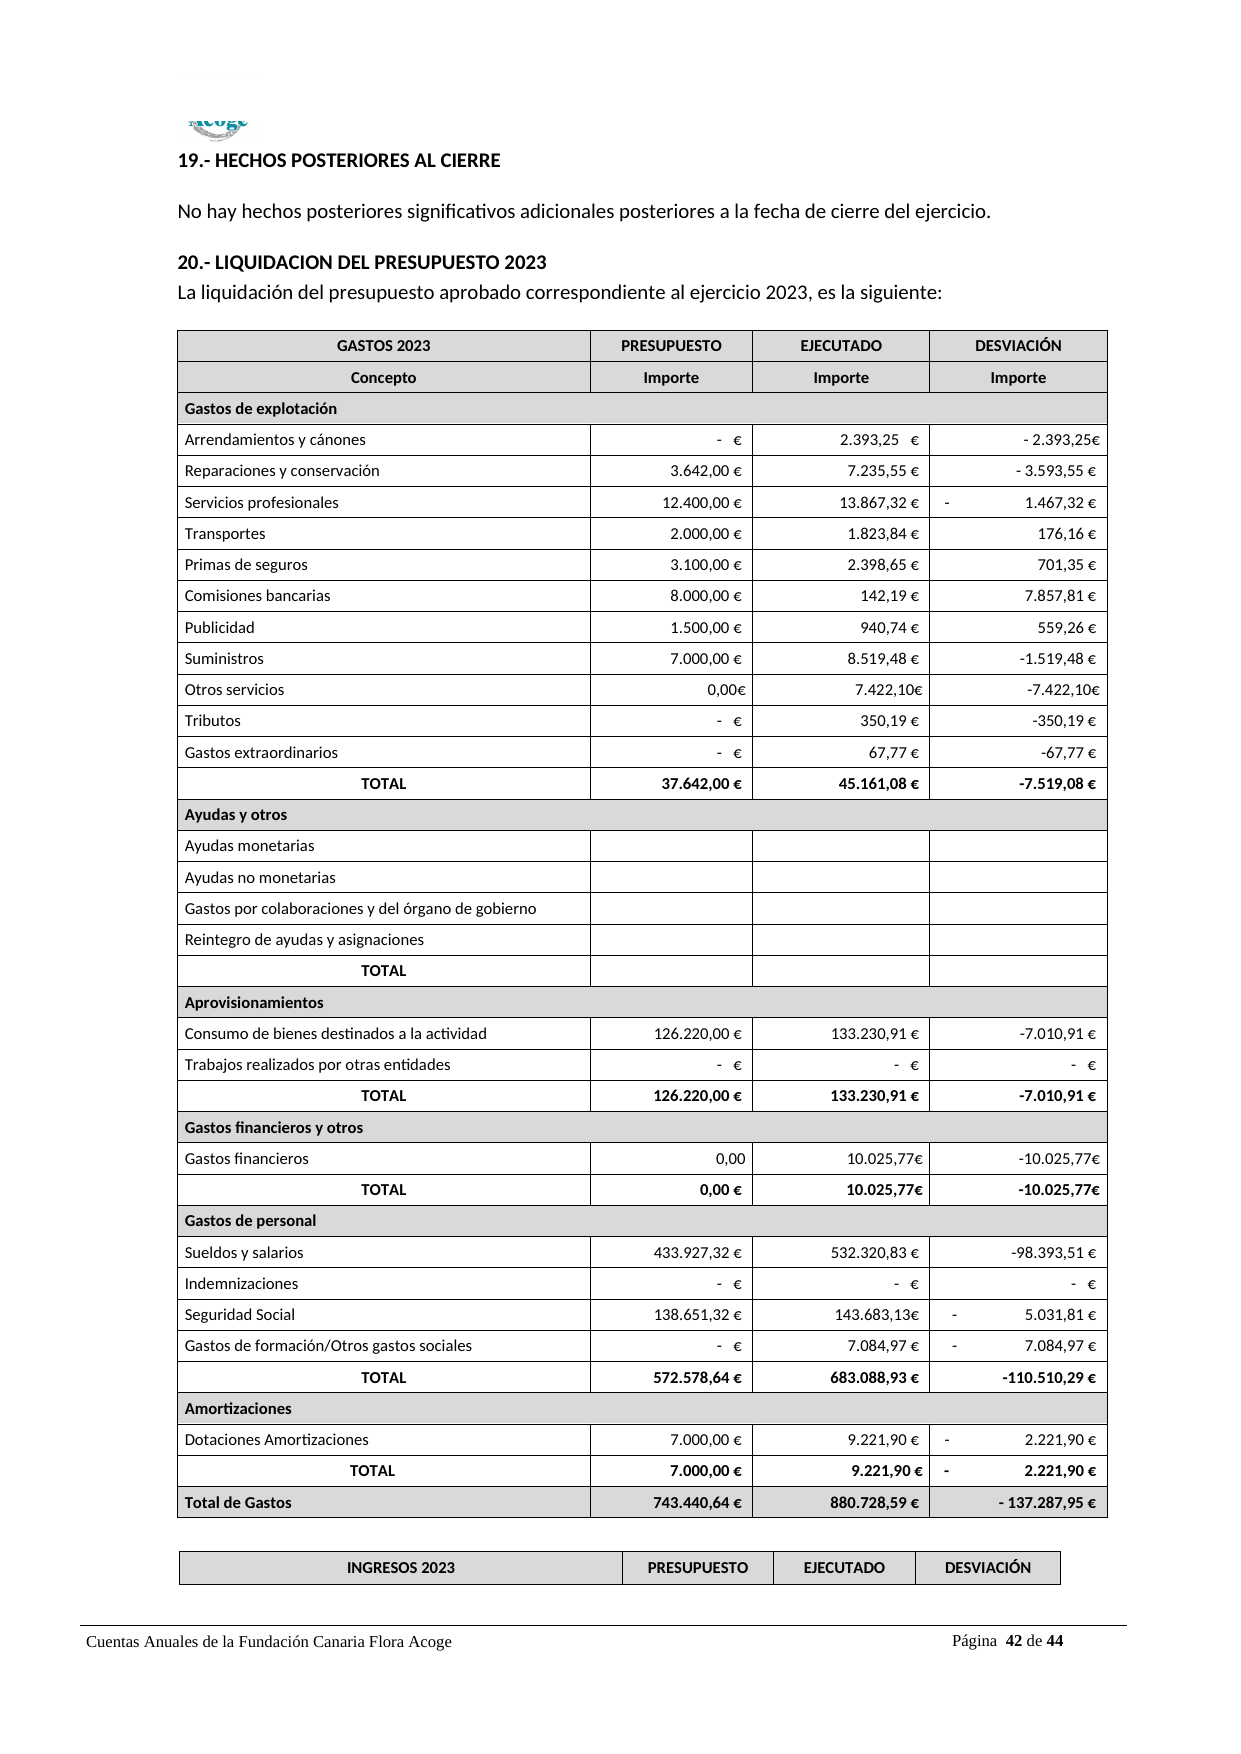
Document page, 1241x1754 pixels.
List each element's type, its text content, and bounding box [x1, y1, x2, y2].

table_cell Gastos por colaboraciones y del órgano de gobierno [178, 893, 590, 923]
table_cell 0,00 € [591, 1175, 752, 1205]
table_cell 10.025,77€ [753, 1175, 929, 1205]
table_cell Publicidad [178, 612, 590, 642]
table_cell 0,00€ [591, 675, 752, 705]
text No hay hechos posteriores significativos adicionales posteriores a la fecha de cierre del ejercicio. [177, 198, 1063, 223]
table_cell Gastos de formación/Otros gastos sociales [178, 1331, 590, 1361]
table_cell 9.221,90 € [753, 1425, 929, 1455]
table_cell - € [753, 1268, 929, 1298]
table_cell 0,00 [591, 1143, 752, 1173]
table_cell Concepto [178, 362, 590, 392]
table_cell 743.440,64 € [591, 1487, 752, 1517]
table_cell - € [591, 737, 752, 767]
table_cell Transportes [178, 518, 590, 548]
table_cell - € [930, 1268, 1107, 1298]
table_cell Reintegro de ayudas y asignaciones [178, 925, 590, 955]
table_cell Trabajos realizados por otras entidades [178, 1050, 590, 1080]
table_cell 7.084,97 € [753, 1331, 929, 1361]
table_cell Amortizaciones [178, 1393, 1107, 1423]
table_cell 126.220,00 € [591, 1081, 752, 1111]
table_cell - € [591, 706, 752, 736]
table_cell TOTAL [178, 1456, 590, 1486]
table_cell 176,16 € [930, 518, 1107, 548]
table_cell Importe [930, 362, 1107, 392]
table_cell Aprovisionamientos [178, 987, 1107, 1017]
table_header DESVIACIÓN [916, 1552, 1060, 1584]
table_cell 3.642,00 € [591, 456, 752, 486]
table_cell 350,19 € [753, 706, 929, 736]
table_cell 940,74 € [753, 612, 929, 642]
table_cell Tributos [178, 706, 590, 736]
table_cell 2.398,65 € [753, 550, 929, 580]
table_cell 138.651,32 € [591, 1300, 752, 1330]
table_cell Otros servicios [178, 675, 590, 705]
table_cell 701,35 € [930, 550, 1107, 580]
table_cell 7.000,00 € [591, 643, 752, 673]
table_cell [753, 956, 929, 986]
table_cell TOTAL [178, 956, 590, 986]
table_cell Reparaciones y conservación [178, 456, 590, 486]
table_cell [753, 893, 929, 923]
table_cell [753, 831, 929, 861]
table_cell - 2.221,90 € [930, 1456, 1107, 1486]
table_header GASTOS 2023 [178, 331, 590, 361]
table_cell Consumo de bienes destinados a la actividad [178, 1018, 590, 1048]
table_cell [930, 893, 1107, 923]
table_cell [930, 831, 1107, 861]
table_cell 133.230,91 € [753, 1081, 929, 1111]
table_cell TOTAL [178, 1081, 590, 1111]
table_cell 13.867,32 € [753, 487, 929, 517]
text 20.- LIQUIDACION DEL PRESUPUESTO 2023 [177, 249, 1063, 274]
table_header EJECUTADO [753, 331, 929, 361]
table_cell -350,19 € [930, 706, 1107, 736]
table_cell 9.221,90 € [753, 1456, 929, 1486]
table_cell Primas de seguros [178, 550, 590, 580]
table_header PRESUPUESTO [623, 1552, 773, 1584]
table_cell - 3.593,55 € [930, 456, 1107, 486]
table_cell - € [753, 1050, 929, 1080]
table_cell Suministros [178, 643, 590, 673]
table_cell 12.400,00 € [591, 487, 752, 517]
table_cell Servicios profesionales [178, 487, 590, 517]
table_cell -1.519,48 € [930, 643, 1107, 673]
table_cell 2.000,00 € [591, 518, 752, 548]
table_cell - 137.287,95 € [930, 1487, 1107, 1517]
table_cell 559,26 € [930, 612, 1107, 642]
text La liquidación del presupuesto aprobado correspondiente al ejercicio 2023, es la siguiente: [177, 279, 1063, 305]
table_cell 142,19 € [753, 581, 929, 611]
table_cell Ayudas no monetarias [178, 862, 590, 892]
table_header DESVIACIÓN [930, 331, 1107, 361]
table_cell 1.500,00 € [591, 612, 752, 642]
table_cell Ayudas monetarias [178, 831, 590, 861]
table_cell -67,77 € [930, 737, 1107, 767]
table_cell Gastos de personal [178, 1206, 1107, 1236]
table_cell - 2.221,90 € [930, 1425, 1107, 1455]
table_cell [591, 831, 752, 861]
table_cell [753, 862, 929, 892]
table_cell 133.230,91 € [753, 1018, 929, 1048]
table_cell Seguridad Social [178, 1300, 590, 1330]
table_cell [591, 893, 752, 923]
table_cell 7.235,55 € [753, 456, 929, 486]
table_cell Comisiones bancarias [178, 581, 590, 611]
table_cell 880.728,59 € [753, 1487, 929, 1517]
table_cell - € [591, 1268, 752, 1298]
table_header INGRESOS 2023 [180, 1552, 622, 1584]
table_header PRESUPUESTO [591, 331, 752, 361]
table_cell Gastos financieros [178, 1143, 590, 1173]
table_cell Indemnizaciones [178, 1268, 590, 1298]
table_cell 1.823,84 € [753, 518, 929, 548]
table_cell 7.857,81 € [930, 581, 1107, 611]
table_cell [930, 925, 1107, 955]
table_cell - € [930, 1050, 1107, 1080]
table_cell - 7.084,97 € [930, 1331, 1107, 1361]
table_cell Gastos de explotación [178, 393, 1107, 423]
table_cell Gastos extraordinarios [178, 737, 590, 767]
table_cell 8.519,48 € [753, 643, 929, 673]
table_cell Ayudas y otros [178, 800, 1107, 830]
table_cell - € [591, 1050, 752, 1080]
table_cell Importe [753, 362, 929, 392]
table_cell TOTAL [178, 768, 590, 798]
table_cell - 2.393,25€ [930, 425, 1107, 455]
table_cell 433.927,32 € [591, 1237, 752, 1267]
table_cell 8.000,00 € [591, 581, 752, 611]
table_cell 7.422,10€ [753, 675, 929, 705]
table_cell 683.088,93 € [753, 1362, 929, 1392]
table_cell -7.519,08 € [930, 768, 1107, 798]
table_cell [930, 956, 1107, 986]
table_cell 37.642,00 € [591, 768, 752, 798]
table_cell Arrendamientos y cánones [178, 425, 590, 455]
table_cell - € [591, 1331, 752, 1361]
table_cell 3.100,00 € [591, 550, 752, 580]
table_cell TOTAL [178, 1362, 590, 1392]
table_cell 7.000,00 € [591, 1456, 752, 1486]
table_cell Total de Gastos [178, 1487, 590, 1517]
table_cell - 5.031,81 € [930, 1300, 1107, 1330]
table_cell 67,77 € [753, 737, 929, 767]
table_cell -98.393,51 € [930, 1237, 1107, 1267]
table_cell -110.510,29 € [930, 1362, 1107, 1392]
table_cell [591, 956, 752, 986]
table_cell -7.010,91 € [930, 1018, 1107, 1048]
table_cell 143.683,13€ [753, 1300, 929, 1330]
table_cell - € [591, 425, 752, 455]
table_cell [591, 925, 752, 955]
table_cell [753, 925, 929, 955]
table_cell Dotaciones Amortizaciones [178, 1425, 590, 1455]
table_cell Sueldos y salarios [178, 1237, 590, 1267]
table_cell 45.161,08 € [753, 768, 929, 798]
table_cell [591, 862, 752, 892]
table_cell 2.393,25 € [753, 425, 929, 455]
table_cell -7.422,10€ [930, 675, 1107, 705]
table_cell [930, 862, 1107, 892]
table_cell -10.025,77€ [930, 1143, 1107, 1173]
table_cell 572.578,64 € [591, 1362, 752, 1392]
table_cell 7.000,00 € [591, 1425, 752, 1455]
table_cell Gastos financieros y otros [178, 1112, 1107, 1142]
table_cell 10.025,77€ [753, 1143, 929, 1173]
table_header EJECUTADO [774, 1552, 915, 1584]
table_cell Importe [591, 362, 752, 392]
table_cell -10.025,77€ [930, 1175, 1107, 1205]
table_cell -7.010,91 € [930, 1081, 1107, 1111]
table_cell TOTAL [178, 1175, 590, 1205]
table_cell - 1.467,32 € [930, 487, 1107, 517]
text 19.- HECHOS POSTERIORES AL CIERRE [177, 148, 1063, 173]
table_cell 532.320,83 € [753, 1237, 929, 1267]
table_cell 126.220,00 € [591, 1018, 752, 1048]
